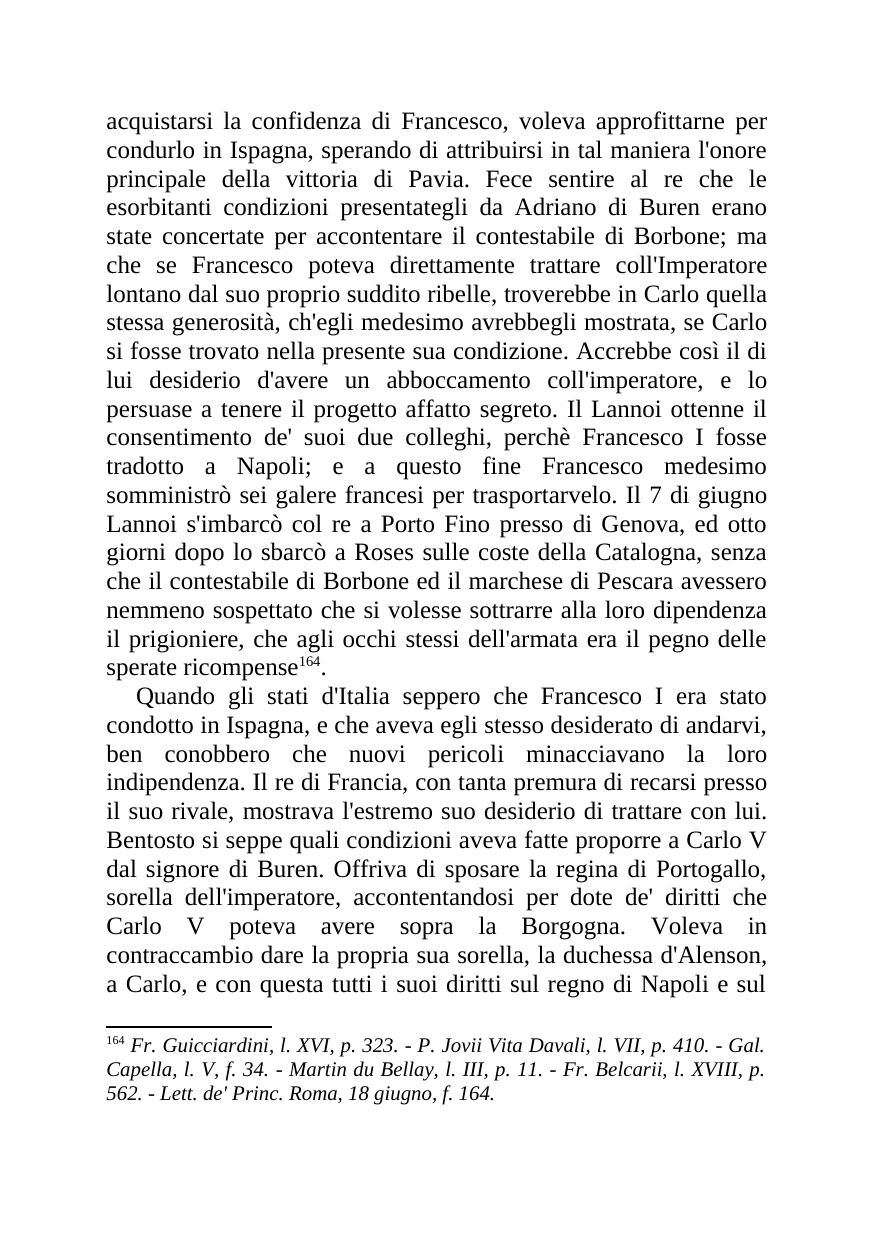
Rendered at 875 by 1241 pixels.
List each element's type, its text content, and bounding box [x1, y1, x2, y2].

text acquistarsi la confidenza di Francesco, voleva approfittarne per condurlo in Ispagna, sperando di attribuirsi in tal maniera l'onore principale della vittoria di Pavia. Fece sentire al re che le esorbitanti condizioni presentategli da Adriano di Buren erano state concertate per accontentare il contestabile di Borbone; ma che se Francesco poteva direttamente trattare coll'Imperatore lontano dal suo proprio suddito ribelle, troverebbe in Carlo quella stessa generosità, ch'egli medesimo avrebbegli mostrata, se Carlo si fosse trovato nella presente sua condizione. Accrebbe così il di lui desiderio d'avere un abboccamento coll'imperatore, e lo persuase a tenere il progetto affatto segreto. Il Lannoi ottenne il consentimento de' suoi due colleghi, perchè Francesco I fosse tradotto a Napoli; e a questo fine Francesco medesimo somministrò sei galere francesi per trasportarvelo. Il 7 di giugno Lannoi s'imbarcò col re a Porto Fino presso di Genova, ed otto giorni dopo lo sbarcò a Roses sulle coste della Catalogna, senza che il contestabile di Borbone ed il marchese di Pescara avessero nemmeno sospettato che si volesse sottrarre alla loro dipendenza il prigioniere, che agli occhi stessi dell'armata era il pegno delle sperate ricompense. [106, 106, 768, 681]
text Fr. Guicciardini, l. XVI, p. 323. - P. Jovii Vita Davali, l. VII, p. 410. - Gal. Capella, l. V, f. 34. - Martin du Bellay, l. III, p. 11. - Fr. Belcarii, l. XVIII, p. 562. - Lett. de' Princ. Roma, 18 giugno, f. 164. [106, 1033, 768, 1105]
text Quando gli stati d'Italia seppero che Francesco I era stato condotto in Ispagna, e che aveva egli stesso desiderato di andarvi, ben conobbero che nuovi pericoli minacciavano la loro indipendenza. Il re di Francia, con tanta premura di recarsi presso il suo rivale, mostrava l'estremo suo desiderio di trattare con lui. Bentosto si seppe quali condizioni aveva fatte proporre a Carlo V dal signore di Buren. Offriva di sposare la regina di Portogallo, sorella dell'imperatore, accontentandosi per dote de' diritti che Carlo V poteva avere sopra la Borgogna. Voleva in contraccambio dare la propria sua sorella, la duchessa d'Alenson, a Carlo, e con questa tutti i suoi diritti sul regno di Napoli e sul [106, 681, 768, 997]
